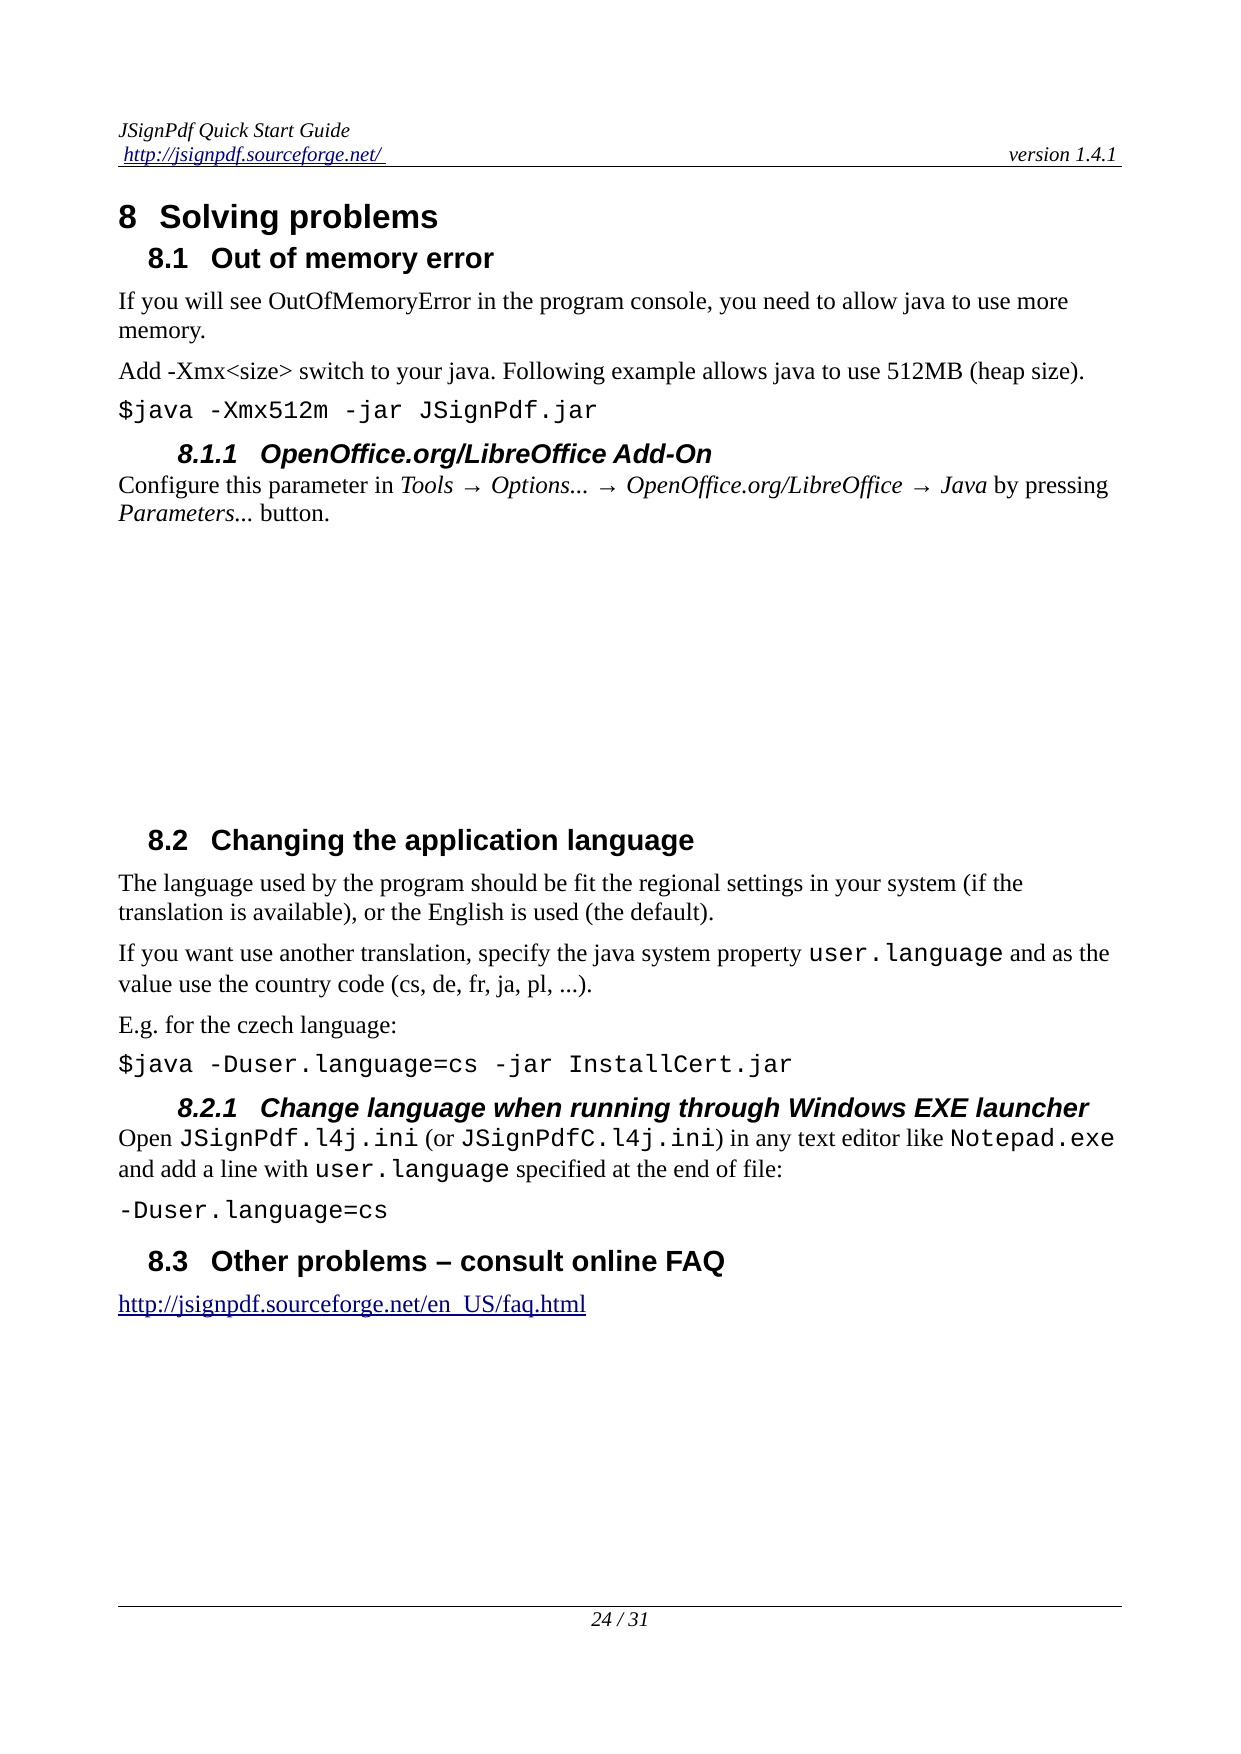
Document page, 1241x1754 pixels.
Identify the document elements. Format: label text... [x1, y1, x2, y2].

text If you will see OutOfMemoryError in the program console, you need to allow java to use more memory. [118, 286, 1122, 344]
text The language used by the program should be fit the regional settings in your system (if the translation is available), or the English is used (the default). [118, 868, 1122, 925]
text http://jsignpdf.sourceforge.net/en_US/faq.html [118, 1289, 1122, 1318]
text $java -Duser.language=cs -jar InstallCert.jar [118, 1051, 1122, 1079]
text $java -Xmx512m -jar JSignPdf.jar [118, 398, 1122, 426]
subtitle OpenOffice.org/LibreOffice Add-On [177, 438, 1122, 470]
text If you want use another translation, specify the java system property user.language and as the value use the country code (cs, de, fr, ja, pl, ...). [118, 938, 1122, 997]
text Configure this parameter in Tools → Options... → OpenOffice.org/LibreOffice → Java by pressing Parameters... button. [118, 470, 1122, 527]
text Open JSignPdf.l4j.ini (or JSignPdfC.l4j.ini) in any text editor like Notepad.exe and add a line with user.language specified at the end of file: [118, 1123, 1122, 1185]
subtitle Change language when running through Windows EXE launcher [177, 1092, 1122, 1123]
text Add -Xmx<size> switch to your java. Following example allows java to use 512MB (heap size). [118, 356, 1122, 385]
text -Duser.language=cs [118, 1197, 1122, 1226]
subtitle Out of memory error [148, 241, 1116, 275]
text E.g. for the czech language: [118, 1010, 1122, 1039]
subtitle Other problems – consult online FAQ [148, 1244, 1116, 1278]
subtitle Changing the application language [148, 546, 1116, 856]
subtitle Solving problems [118, 197, 1122, 235]
